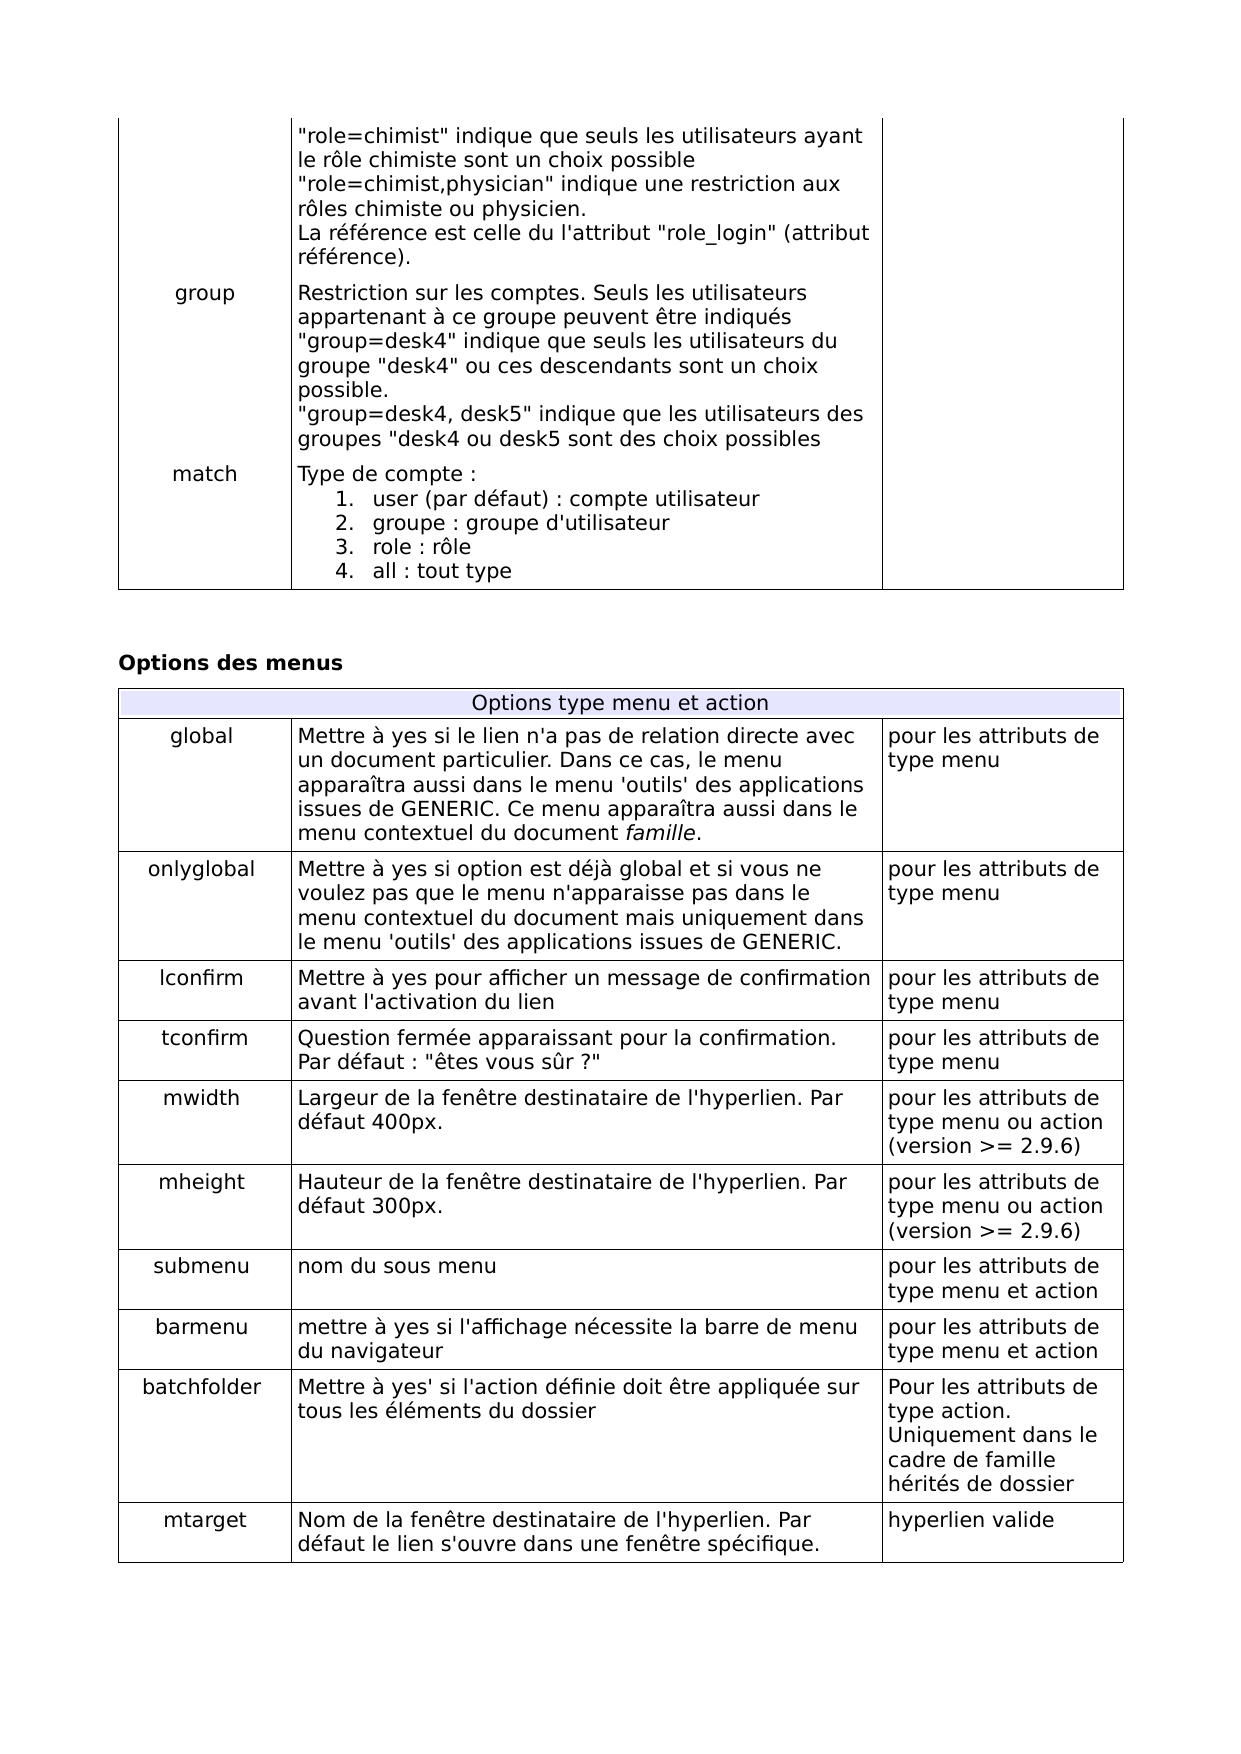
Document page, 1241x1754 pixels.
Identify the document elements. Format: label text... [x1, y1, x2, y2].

table_cell group [119, 275, 291, 457]
table_cell pour les attributs de type menu [883, 852, 1123, 960]
table_cell submenu [119, 1250, 291, 1309]
table_cell mtarget [119, 1503, 291, 1562]
subtitle Options des menus [118, 651, 1122, 676]
table_cell barmenu [119, 1310, 291, 1369]
table_cell [883, 457, 1123, 589]
table_cell mwidth [119, 1081, 291, 1164]
table_cell batchfolder [119, 1370, 291, 1502]
table_cell Largeur de la fenêtre destinataire de l'hyperlien. Par défaut 400px. [292, 1081, 882, 1164]
table_cell mheight [119, 1165, 291, 1249]
table_header Options type menu et action [119, 689, 1123, 718]
table_cell pour les attributs de type menu [883, 961, 1123, 1020]
table_cell pour les attributs de type menu ou action (version >= 2.9.6) [883, 1165, 1123, 1249]
table_cell nom du sous menu [292, 1250, 882, 1309]
table_cell [119, 118, 291, 275]
table_cell mettre à yes si l'affichage nécessite la barre de menu du navigateur [292, 1310, 882, 1369]
table_cell Question fermée apparaissant pour la confirmation. Par défaut : "êtes vous sûr ?" [292, 1021, 882, 1080]
table_cell Nom de la fenêtre destinataire de l'hyperlien. Par défaut le lien s'ouvre dans une fenêtre spécifique. [292, 1503, 882, 1562]
table_cell Pour les attributs de type action. Uniquement dans le cadre de famille hérités de dossier [883, 1370, 1123, 1502]
table_cell Mettre à yes si le lien n'a pas de relation directe avec un document particulier. Dans ce cas, le menu apparaîtra aussi dans le menu 'outils' des applications issues de GENERIC. Ce menu apparaîtra aussi dans le menu contextuel du document famille. [292, 719, 882, 851]
table_cell pour les attributs de type menu [883, 1021, 1123, 1080]
table_cell Restriction sur les comptes. Seuls les utilisateurs appartenant à ce groupe peuvent être indiqués "group=desk4" indique que seuls les utilisateurs du groupe "desk4" ou ces descendants sont un choix possible. "group=desk4, desk5" indique que les utilisateurs des groupes "desk4 ou desk5 sont des choix possibles [292, 275, 882, 457]
table_cell Mettre à yes pour afficher un message de confirmation avant l'activation du lien [292, 961, 882, 1020]
table_cell pour les attributs de type menu et action [883, 1310, 1123, 1369]
table_cell onlyglobal [119, 852, 291, 960]
table_cell lconfirm [119, 961, 291, 1020]
table_cell pour les attributs de type menu [883, 719, 1123, 851]
table_cell pour les attributs de type menu et action [883, 1250, 1123, 1309]
table_cell Hauteur de la fenêtre destinataire de l'hyperlien. Par défaut 300px. [292, 1165, 882, 1249]
table_cell Type de compte : user (par défaut) : compte utilisateur groupe : groupe d'utilisateur role : rôle all : tout type [292, 457, 882, 589]
table_cell hyperlien valide [883, 1503, 1123, 1562]
table_cell match [119, 457, 291, 589]
table_cell [883, 118, 1123, 275]
table_cell tconfirm [119, 1021, 291, 1080]
table_cell global [119, 719, 291, 851]
table_cell Mettre à yes si option est déjà global et si vous ne voulez pas que le menu n'apparaisse pas dans le menu contextuel du document mais uniquement dans le menu 'outils' des applications issues de GENERIC. [292, 852, 882, 960]
table_cell "role=chimist" indique que seuls les utilisateurs ayant le rôle chimiste sont un choix possible "role=chimist,physician" indique une restriction aux rôles chimiste ou physicien. La référence est celle du l'attribut "role_login" (attribut référence). [292, 118, 882, 275]
table_cell [883, 275, 1123, 457]
table_cell pour les attributs de type menu ou action (version >= 2.9.6) [883, 1081, 1123, 1164]
table_cell Mettre à yes' si l'action définie doit être appliquée sur tous les éléments du dossier [292, 1370, 882, 1502]
